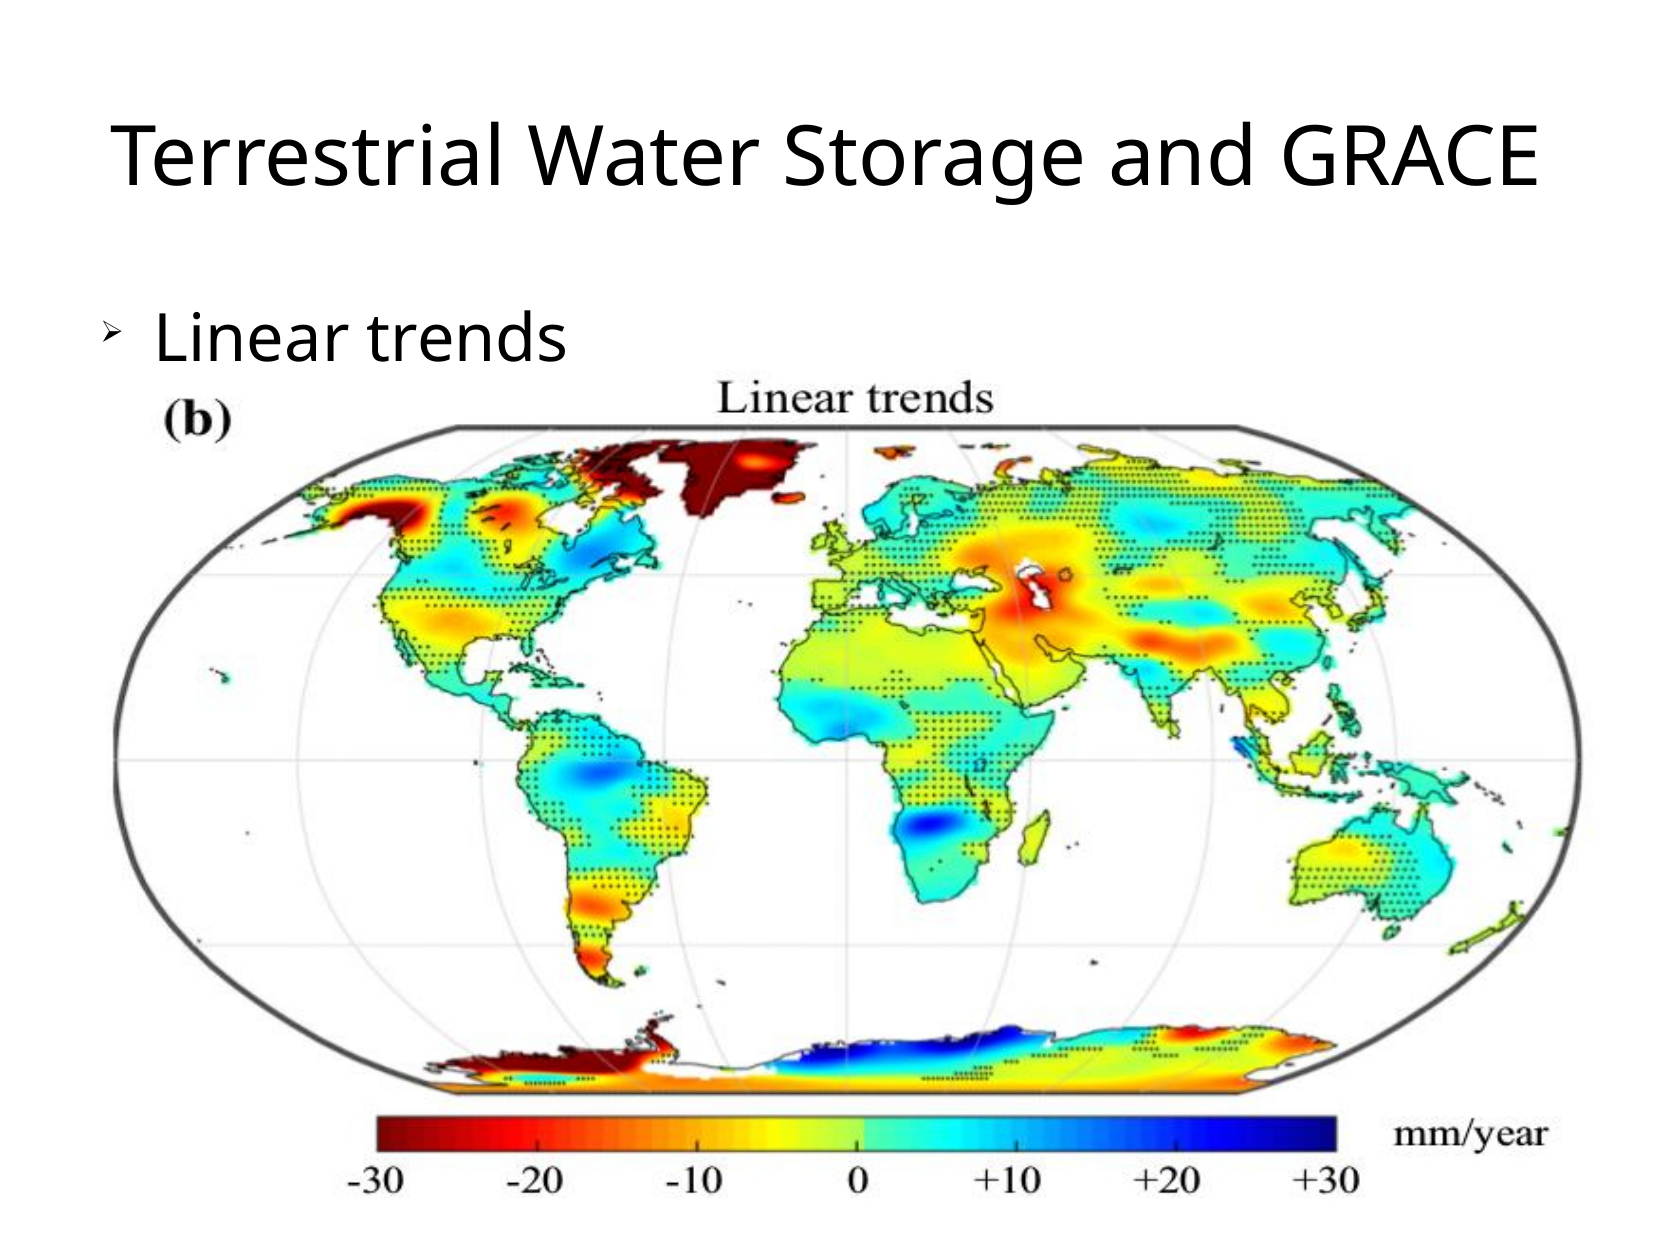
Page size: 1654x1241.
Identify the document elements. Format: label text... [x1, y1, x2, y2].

list Linear trends [82, 290, 1571, 1010]
title Terrestrial Water Storage and GRACE [82, 49, 1571, 257]
picture [106, 367, 1595, 1205]
